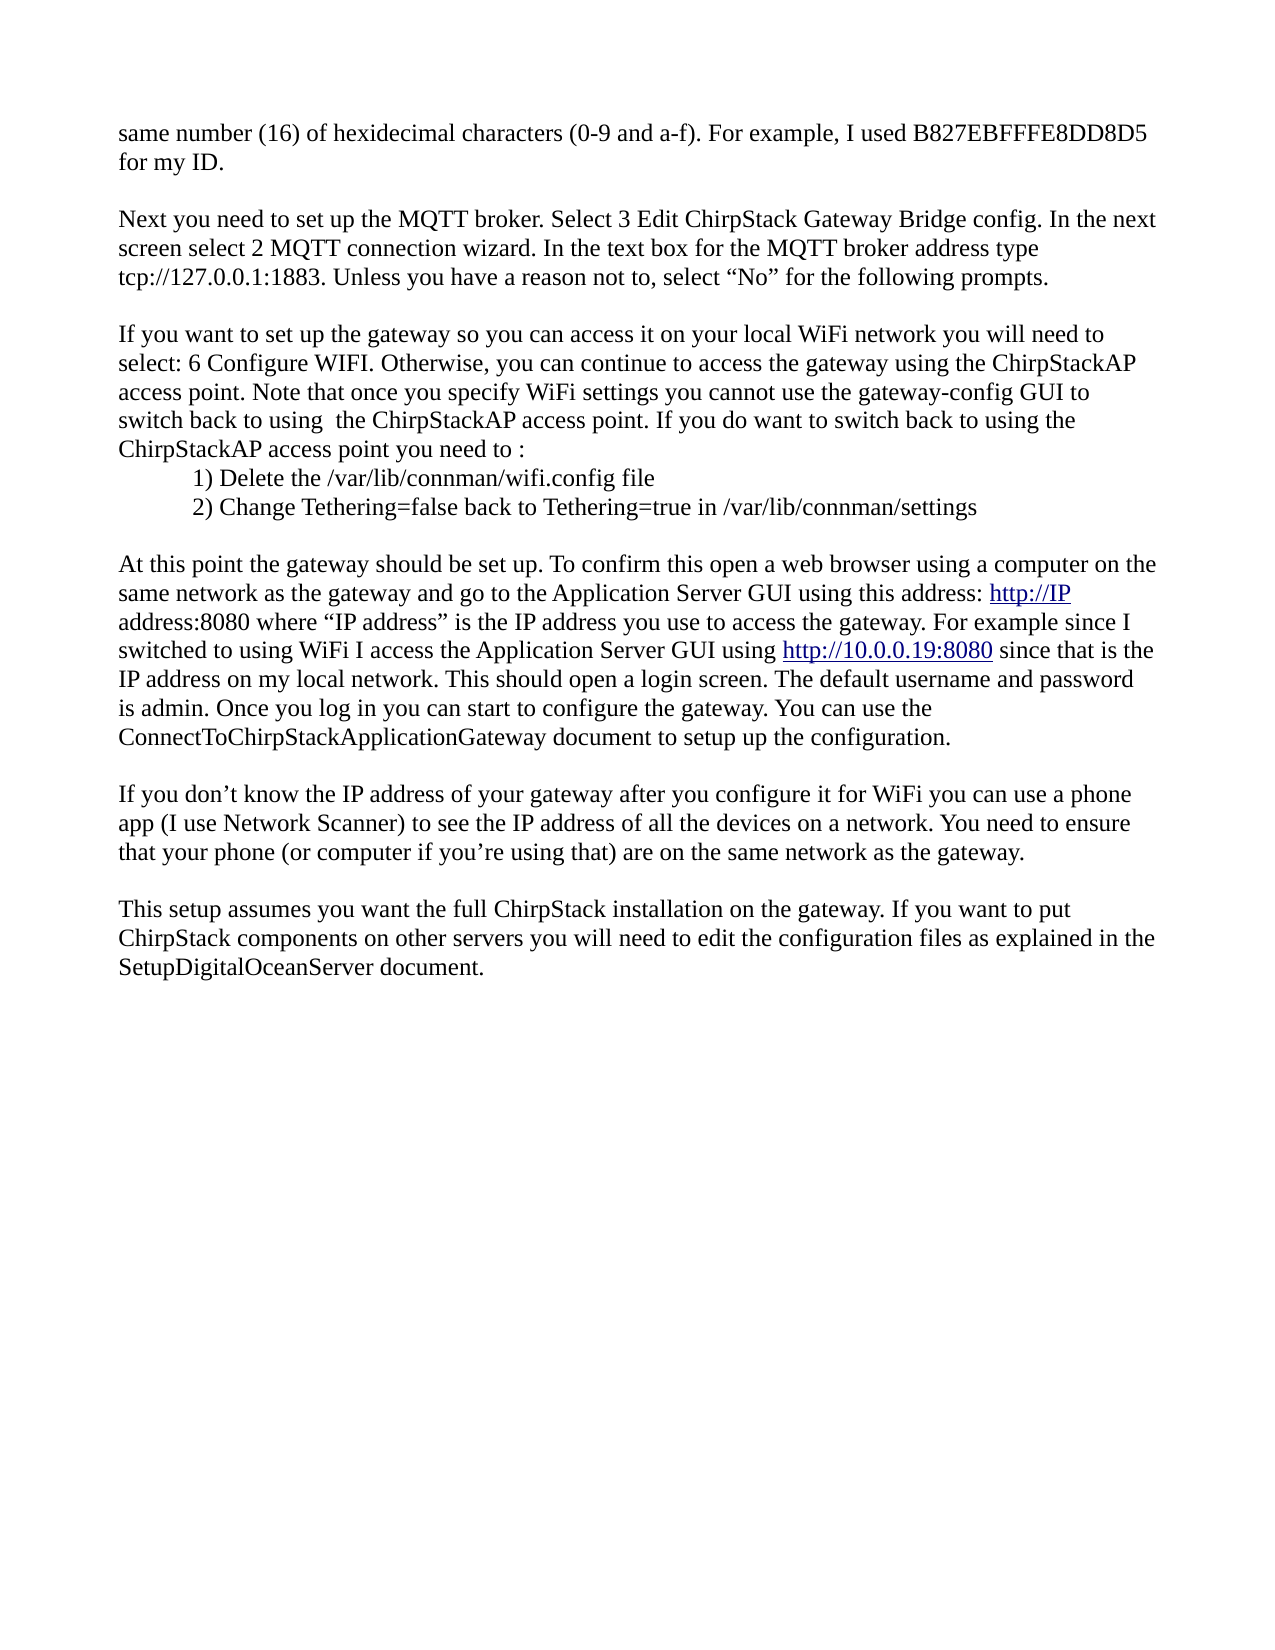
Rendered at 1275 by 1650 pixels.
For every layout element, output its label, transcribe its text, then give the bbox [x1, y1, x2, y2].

text If you don’t know the IP address of your gateway after you configure it for WiFi you can use a phone app (I use Network Scanner) to see the IP address of all the devices on a network. You need to ensure that your phone (or computer if you’re using that) are on the same network as the gateway. [118, 779, 1157, 866]
text At this point the gateway should be set up. To confirm this open a web browser using a computer on the same network as the gateway and go to the Application Server GUI using this address: http://IP address:8080 where “IP address” is the IP address you use to access the gateway. For example since I switched to using WiFi I access the Application Server GUI using http://10.0.0.19:8080 since that is the IP address on my local network. This should open a login screen. The default username and password is admin. Once you log in you can start to configure the gateway. You can use the ConnectToChirpStackApplicationGateway document to setup up the configuration. [118, 549, 1157, 751]
text 1) Delete the /var/lib/connman/wifi.config file [192, 463, 1157, 492]
text This setup assumes you want the full ChirpStack installation on the gateway. If you want to put ChirpStack components on other servers you will need to edit the configuration files as explained in the SetupDigitalOceanServer document. [118, 894, 1157, 981]
text If you want to set up the gateway so you can access it on your local WiFi network you will need to select: 6 Configure WIFI. Otherwise, you can continue to access the gateway using the ChirpStackAP access point. Note that once you specify WiFi settings you cannot use the gateway-config GUI to switch back to using the ChirpStackAP access point. If you do want to switch back to using the ChirpStackAP access point you need to : [118, 319, 1157, 463]
text 2) Change Tethering=false back to Tethering=true in /var/lib/connman/settings [192, 492, 1157, 521]
text Next you need to set up the MQTT broker. Select 3 Edit ChirpStack Gateway Bridge config. In the next screen select 2 MQTT connection wizard. In the text box for the MQTT broker address type tcp://127.0.0.1:1883. Unless you have a reason not to, select “No” for the following prompts. [118, 204, 1157, 291]
text same number (16) of hexidecimal characters (0-9 and a-f). For example, I used B827EBFFFE8DD8D5 for my ID. [118, 118, 1157, 176]
